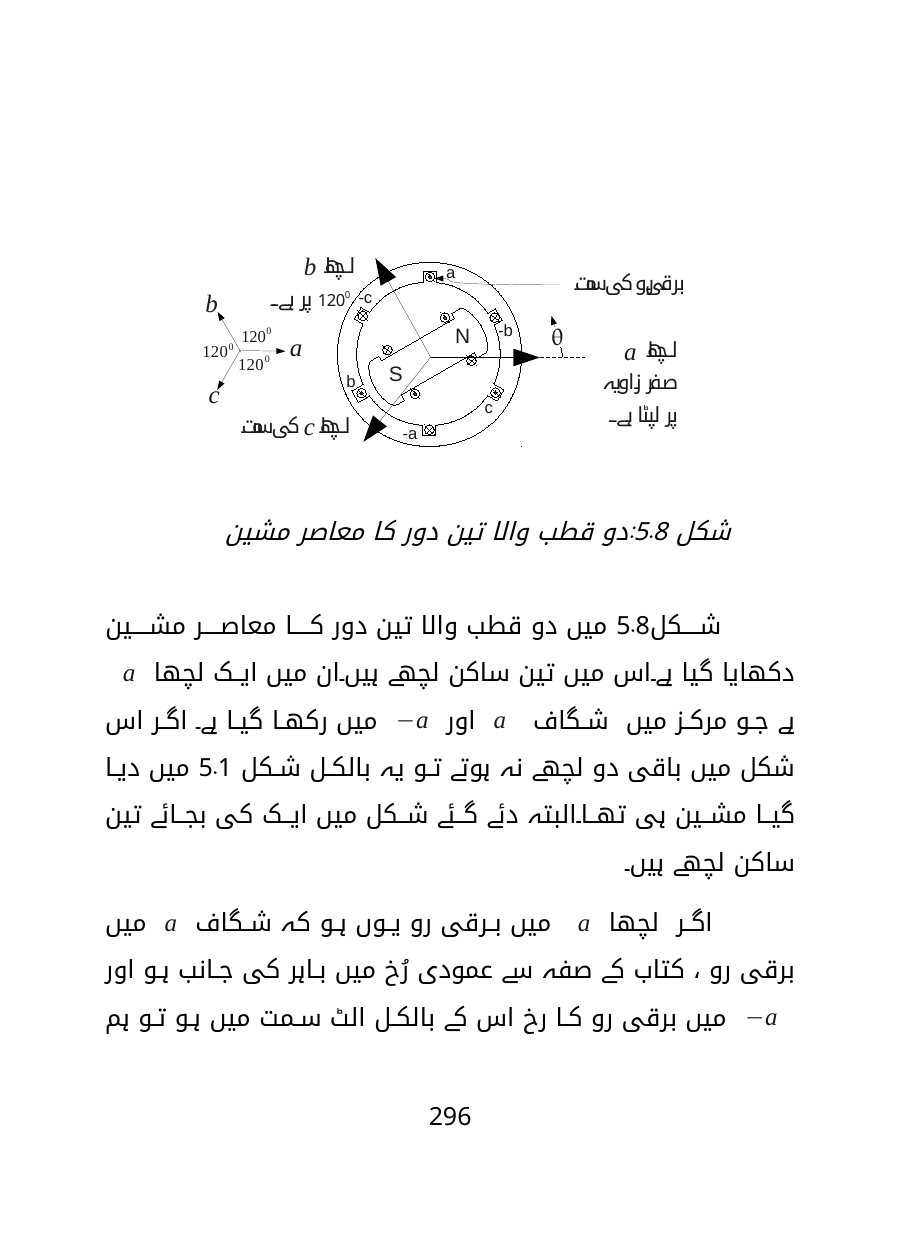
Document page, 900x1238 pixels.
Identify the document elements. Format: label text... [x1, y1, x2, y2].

text شکل 5.8:دو قطب والا تین دور کا معاصر مشین [169, 181, 731, 556]
text اگر لچھا میں برقی رو یوں ہو کہ شگافمیں برقی رو ، کتاب کے صفہ سے عمودی رُخ میں باہر کی جانب ہو اور میں برقی رو کا رخ اس کے بالکل الٹ سمت میں ہو تو ہم [105, 899, 795, 1041]
text شکل5.8 میں دو قطب والا تین دور کا معاصر مشین دکھایا گیا ہے۔اس میں تین ساکن لچھے ہیں۔ان میں ایک لچھاہے جو مرکز میں شگاف اورمیں رکھا گیا ہے۔ اگر اس شکل میں باقی دو لچھے نہ ہوتے تو یہ بالکل شکل 5.1 میں دیا گیا مشین ہی تھا۔البتہ دئے گئے شکل میں ایک کی بجائے تین ساکن لچھے ہیں۔ [105, 602, 795, 887]
